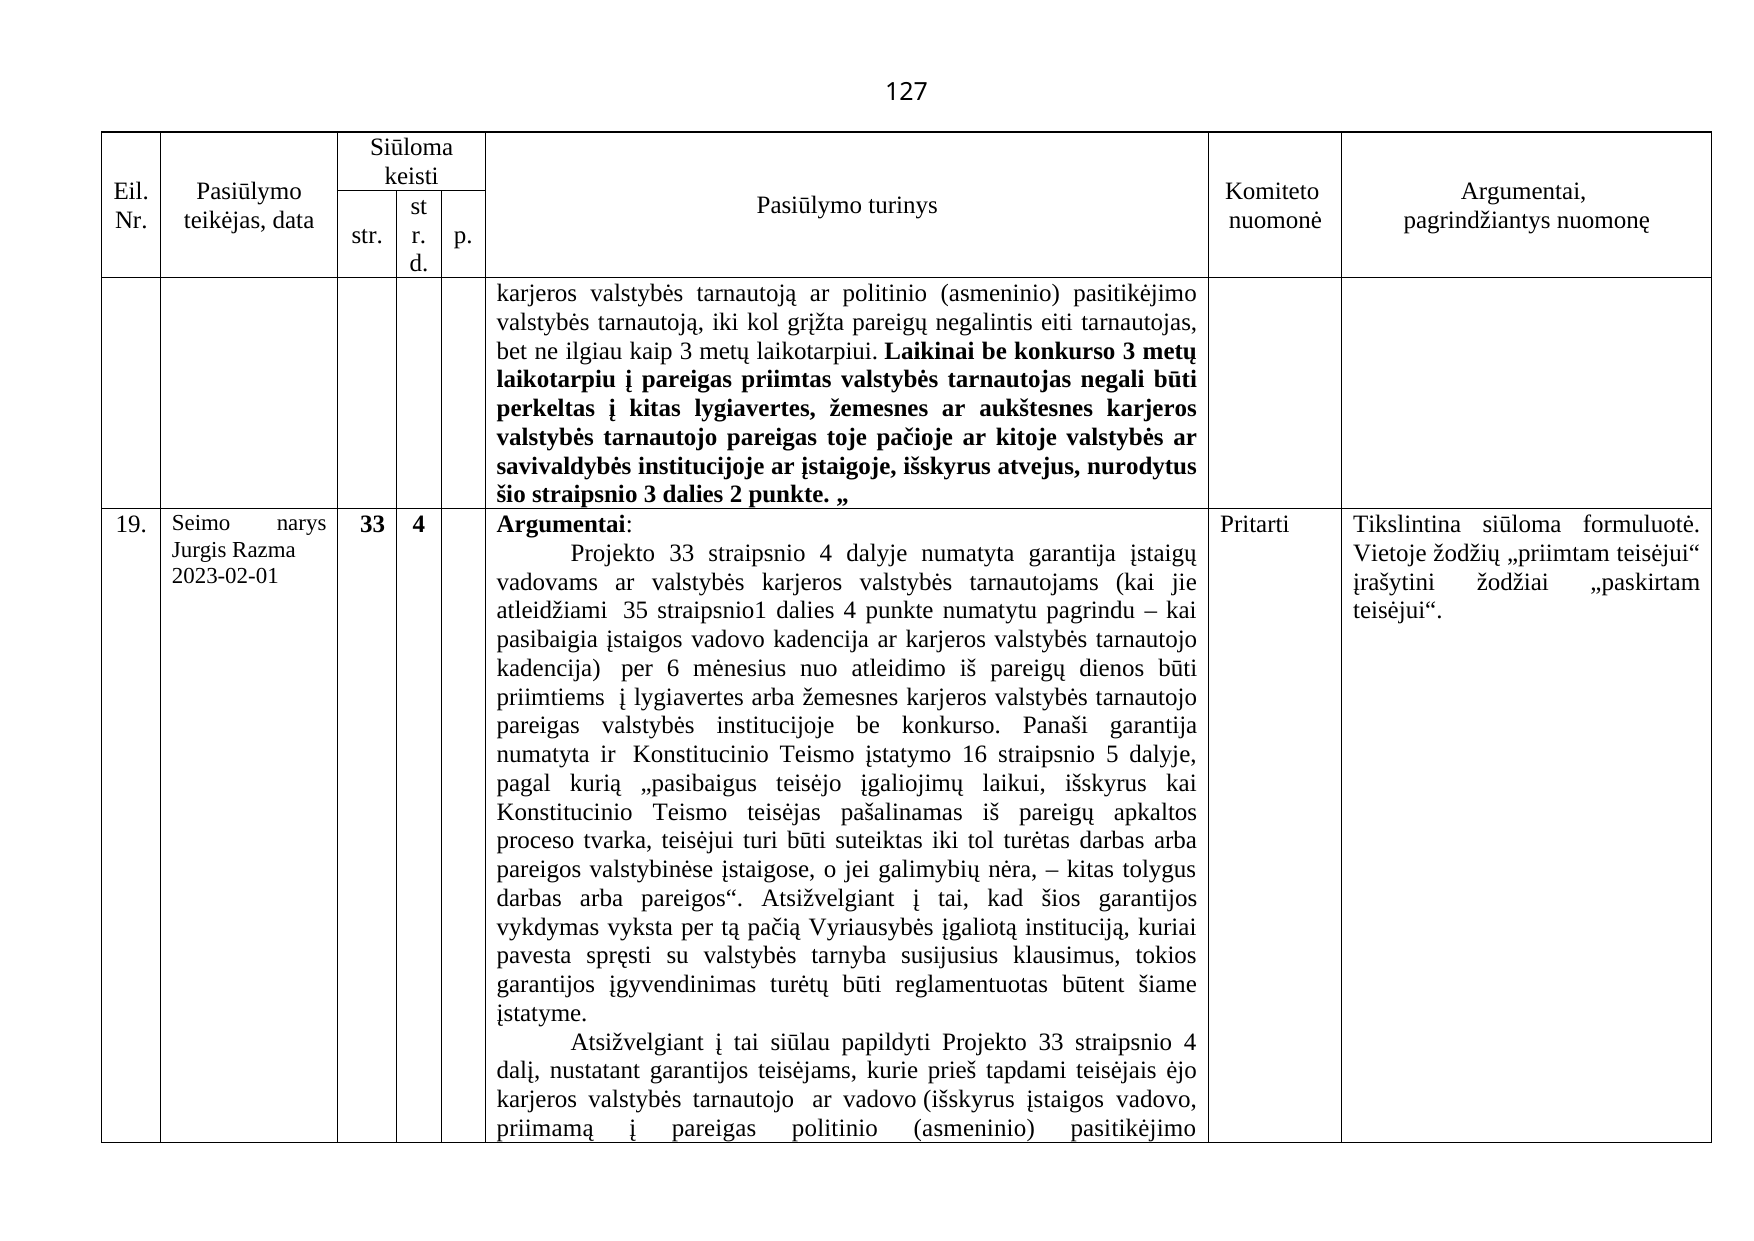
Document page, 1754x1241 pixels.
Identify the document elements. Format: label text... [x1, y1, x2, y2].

table_cell 19. [102, 509, 160, 1142]
table_cell karjeros valstybės tarnautoją ar politinio (asmeninio) pasitikėjimo valstybės tarnautoją, iki kol grįžta pareigų negalintis eiti tarnautojas, bet ne ilgiau kaip 3 metų laikotarpiui. Laikinai be konkurso 3 metų laikotarpiu į pareigas priimtas valstybės tarnautojas negali būti perkeltas į kitas lygiavertes, žemesnes ar aukštesnes karjeros valstybės tarnautojo pareigas toje pačioje ar kitoje valstybės ar savivaldybės institucijoje ar įstaigoje, išskyrus atvejus, nurodytus šio straipsnio 3 dalies 2 punkte. „ [486, 278, 1208, 508]
table_cell [102, 278, 160, 508]
table_cell [397, 278, 441, 508]
table_cell 4 [397, 509, 441, 1142]
table_header Pasiūlymo turinys [486, 133, 1208, 277]
table_cell str. d. [397, 191, 441, 277]
table_header Siūloma keisti [338, 133, 485, 190]
table_header Pasiūlymo teikėjas, data [161, 133, 337, 277]
table_cell Seimo narys Jurgis Razma 2023-02-01 [161, 509, 337, 1142]
table_cell [442, 278, 485, 508]
table_cell Tikslintina siūloma formuluotė. Vietoje žodžių „priimtam teisėjui“ įrašytini žodžiai „paskirtam teisėjui“. [1342, 509, 1711, 1142]
table_cell [161, 278, 337, 508]
table_cell str. [338, 191, 396, 277]
table_header Komiteto nuomonė [1209, 133, 1341, 277]
table_header Argumentai, pagrindžiantys nuomonę [1342, 133, 1711, 277]
table_header Eil. Nr. [102, 133, 160, 277]
table_cell p. [442, 191, 485, 277]
table_cell [1209, 278, 1341, 508]
table_cell [442, 509, 485, 1142]
table_cell Argumentai: Projekto 33 straipsnio 4 dalyje numatyta garantija įstaigų vadovams ar valstybės karjeros valstybės tarnautojams (kai jie atleidžiami 35 straipsnio1 dalies 4 punkte numatytu pagrindu – kai pasibaigia įstaigos vadovo kadencija ar karjeros valstybės tarnautojo kadencija) per 6 mėnesius nuo atleidimo iš pareigų dienos būti priimtiems į lygiavertes arba žemesnes karjeros valstybės tarnautojo pareigas valstybės institucijoje be konkurso. Panaši garantija numatyta ir Konstitucinio Teismo įstatymo 16 straipsnio 5 dalyje, pagal kurią „pasibaigus teisėjo įgaliojimų laikui, išskyrus kai Konstitucinio Teismo teisėjas pašalinamas iš pareigų apkaltos proceso tvarka, teisėjui turi būti suteiktas iki tol turėtas darbas arba pareigos valstybinėse įstaigose, o jei galimybių nėra, – kitas tolygus darbas arba pareigos“. Atsižvelgiant į tai, kad šios garantijos vykdymas vyksta per tą pačią Vyriausybės įgaliotą instituciją, kuriai pavesta spręsti su valstybės tarnyba susijusius klausimus, tokios garantijos įgyvendinimas turėtų būti reglamentuotas būtent šiame įstatyme. Atsižvelgiant į tai siūlau papildyti Projekto 33 straipsnio 4 dalį, nustatant garantijos teisėjams, kurie prieš tapdami teisėjais ėjo karjeros valstybės tarnautojo ar vadovo (išskyrus įstaigos vadovo, priimamą į pareigas politinio (asmeninio) pasitikėjimo [486, 509, 1208, 1142]
table_cell [338, 278, 396, 508]
table_cell [1342, 278, 1711, 508]
table_cell Pritarti [1209, 509, 1341, 1142]
table_cell 33 [338, 509, 396, 1142]
